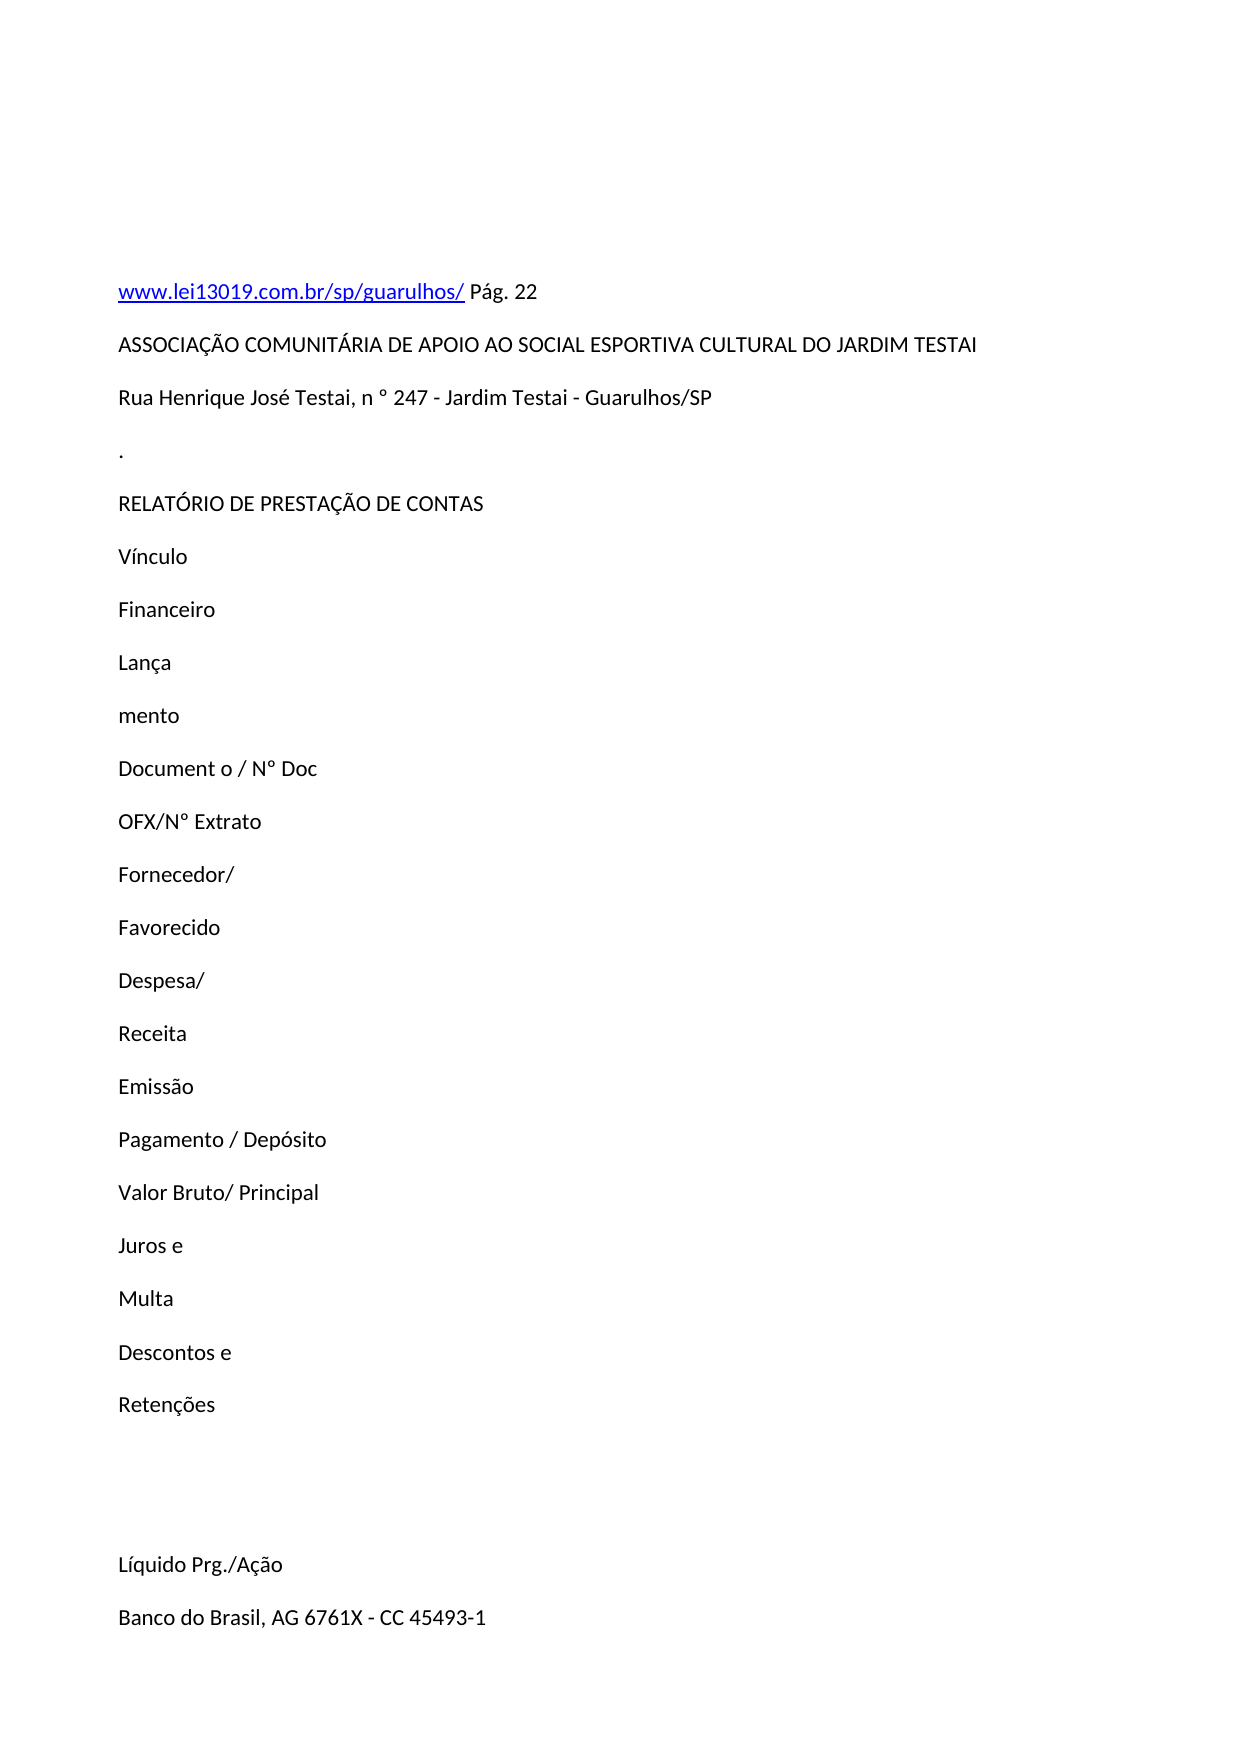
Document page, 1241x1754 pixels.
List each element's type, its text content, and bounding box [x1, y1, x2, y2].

text Rua Henrique José Testai, n º 247 - Jardim Testai - Guarulhos/SP [118, 383, 1122, 411]
text . [118, 436, 1122, 464]
text RELATÓRIO DE PRESTAÇÃO DE CONTAS [118, 489, 1122, 517]
text Valor Bruto/ Principal [118, 1178, 1122, 1207]
text mento [118, 701, 1122, 729]
text ASSOCIAÇÃO COMUNITÁRIA DE APOIO AO SOCIAL ESPORTIVA CULTURAL DO JARDIM TESTAI [118, 330, 1122, 358]
text Receita [118, 1019, 1122, 1047]
text Document o / Nº Doc [118, 754, 1122, 782]
text Despesa/ [118, 966, 1122, 994]
text Juros e [118, 1232, 1122, 1259]
text Líquido Prg./Ação [118, 1550, 1122, 1578]
text Pagamento / Depósito [118, 1126, 1122, 1153]
text Multa [118, 1284, 1122, 1313]
text Fornecedor/ [118, 860, 1122, 888]
text Financeiro [118, 595, 1122, 623]
text OFX/Nº Extrato [118, 807, 1122, 835]
text Vínculo [118, 542, 1122, 570]
text Favorecido [118, 913, 1122, 941]
text Emissão [118, 1072, 1122, 1101]
text Retenções [118, 1391, 1122, 1419]
text Descontos e [118, 1338, 1122, 1366]
text Banco do Brasil, AG 6761X - CC 45493-1 [118, 1603, 1122, 1631]
text Lança [118, 648, 1122, 676]
text www.lei13019.com.br/sp/guarulhos/ Pág. 22 [118, 277, 1122, 305]
